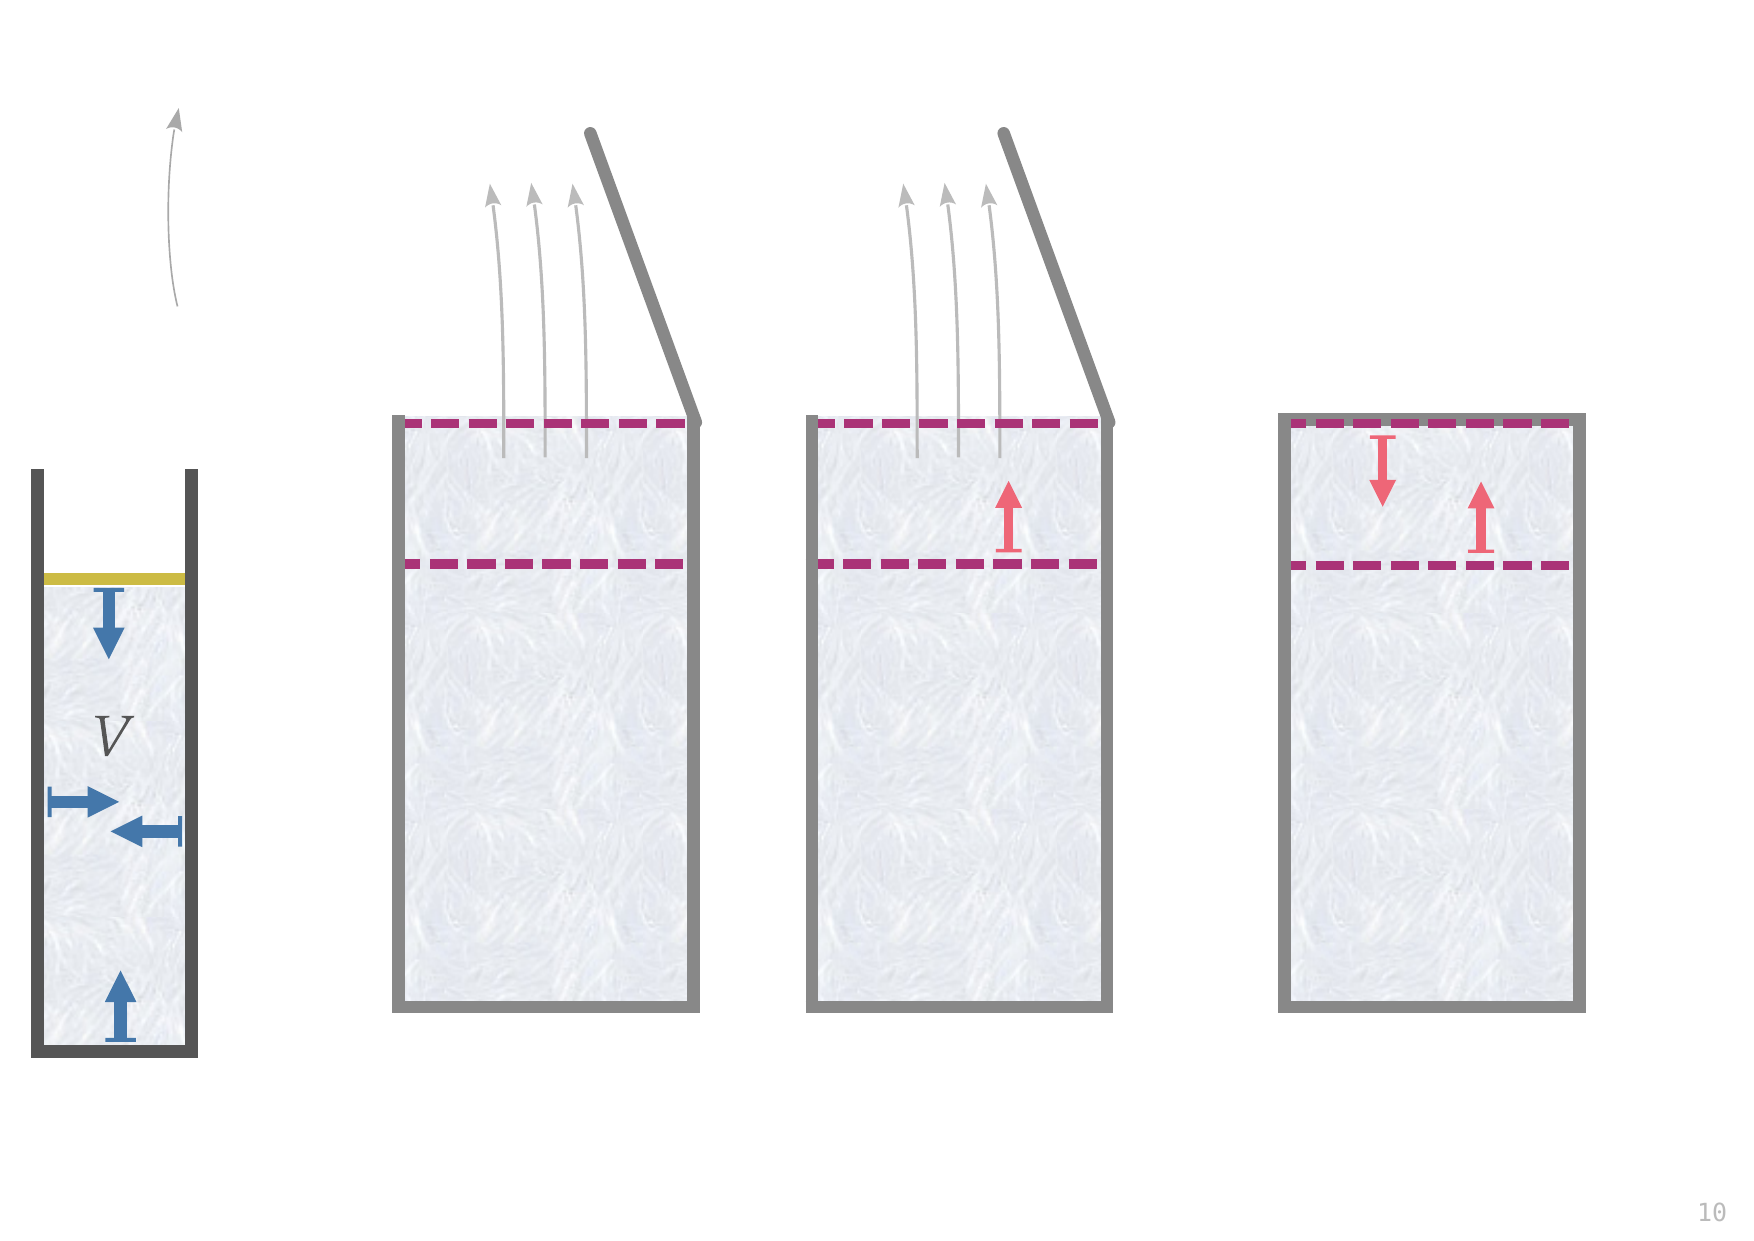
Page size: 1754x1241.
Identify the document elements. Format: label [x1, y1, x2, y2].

text_box [405, 416, 687, 1001]
text_box [818, 416, 1101, 1001]
text_box [1291, 426, 1573, 1001]
text_box [44, 587, 185, 1045]
